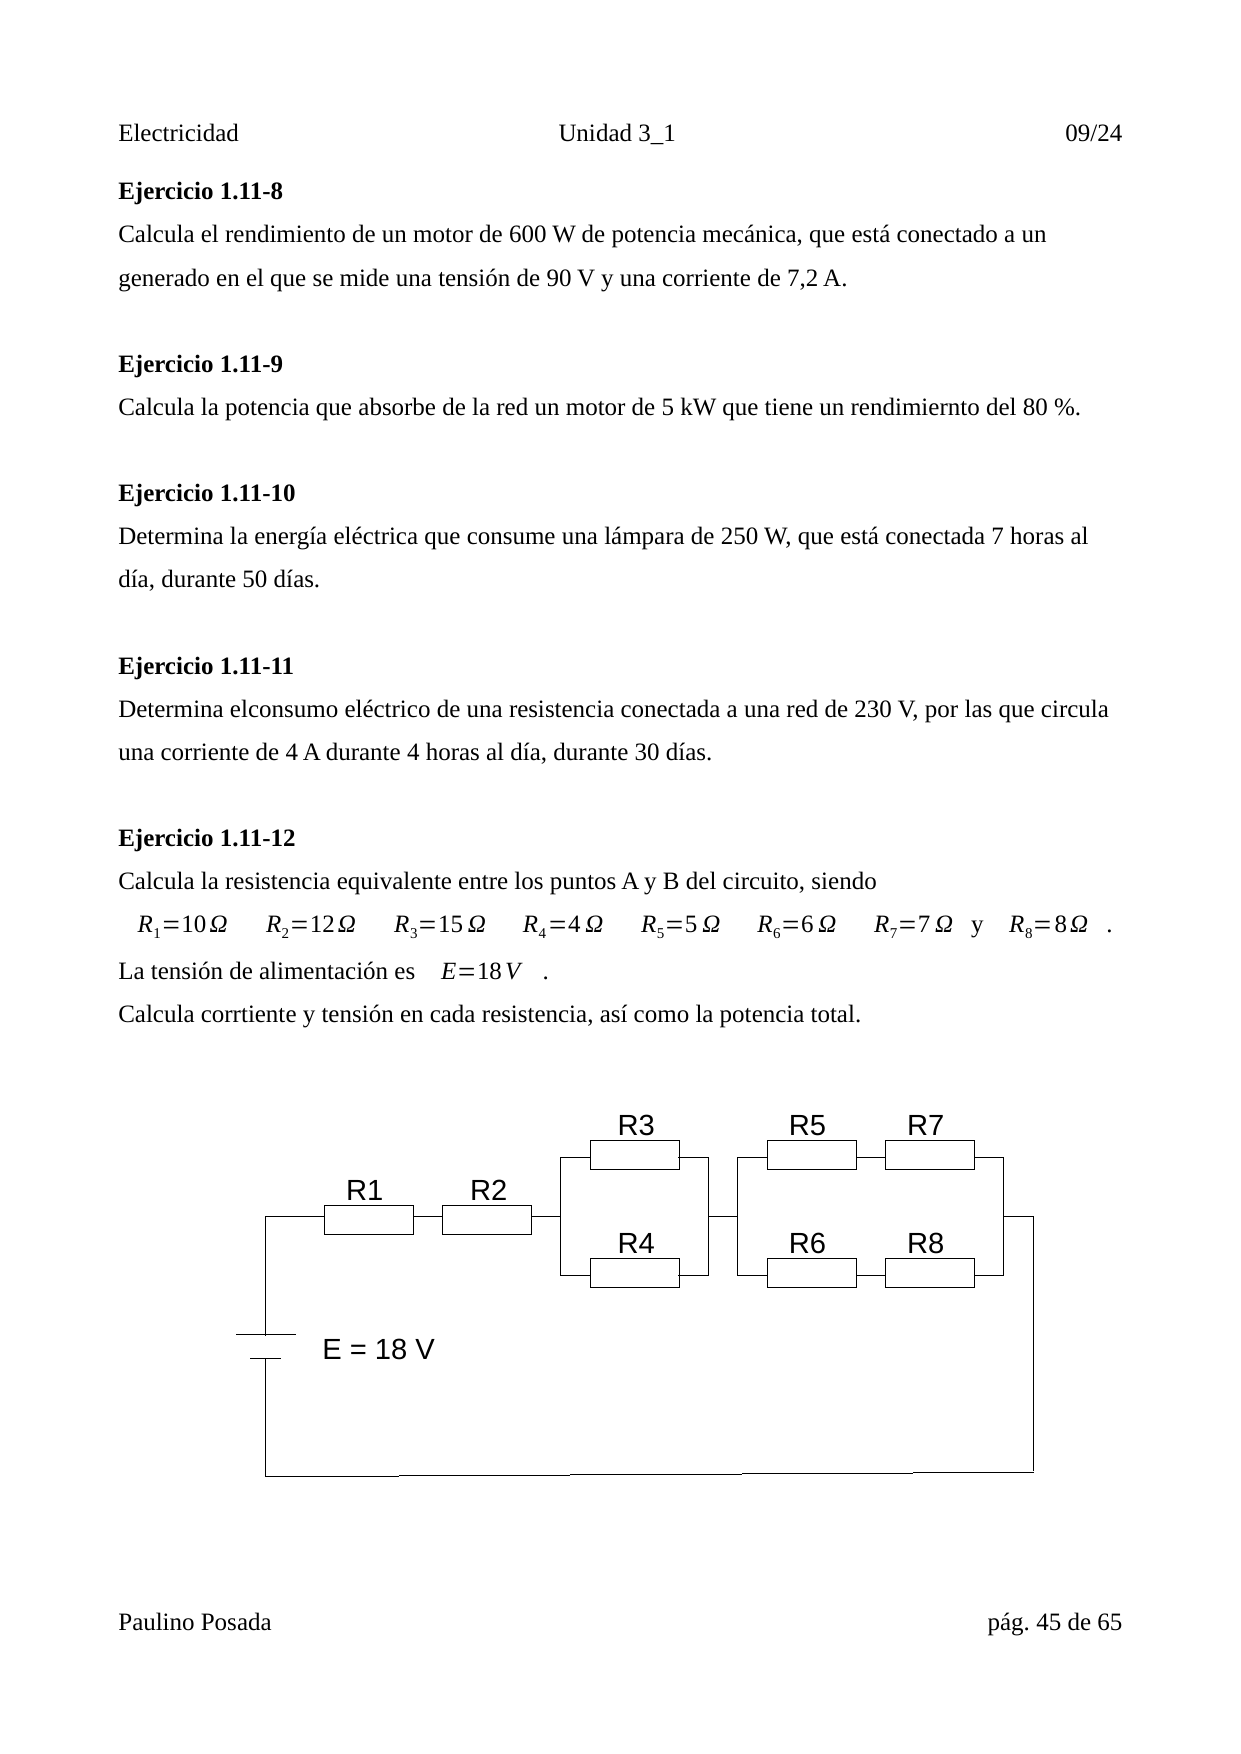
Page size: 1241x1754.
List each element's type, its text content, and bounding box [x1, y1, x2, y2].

text Determina elconsumo eléctrico de una resistencia conectada a una red de 230 V, por las que circula una corriente de 4 A durante 4 horas al día, durante 30 días. [118, 694, 1122, 766]
text Ejercicio 1.11-11 [118, 651, 1122, 679]
text Calcula la resistencia equivalente entre los puntos A y B del circuito, siendo [118, 866, 1122, 895]
text y . La tensión de alimentación es . [118, 909, 1122, 985]
text Calcula corrtiente y tensión en cada resistencia, así como la potencia total. [118, 999, 1122, 1028]
text Determina la energía eléctrica que consume una lámpara de 250 W, que está conectada 7 horas al día, durante 50 días. [118, 521, 1122, 593]
text Ejercicio 1.11-10 [118, 478, 1122, 507]
text Ejercicio 1.11-8 [118, 176, 1122, 205]
text Calcula la potencia que absorbe de la red un motor de 5 kW que tiene un rendimiernto del 80 %. [118, 392, 1122, 421]
text Ejercicio 1.11-12 [118, 823, 1122, 852]
text Ejercicio 1.11-9 [118, 349, 1122, 378]
text Calcula el rendimiento de un motor de 600 W de potencia mecánica, que está conectado a un generado en el que se mide una tensión de 90 V y una corriente de 7,2 A. [118, 219, 1122, 291]
